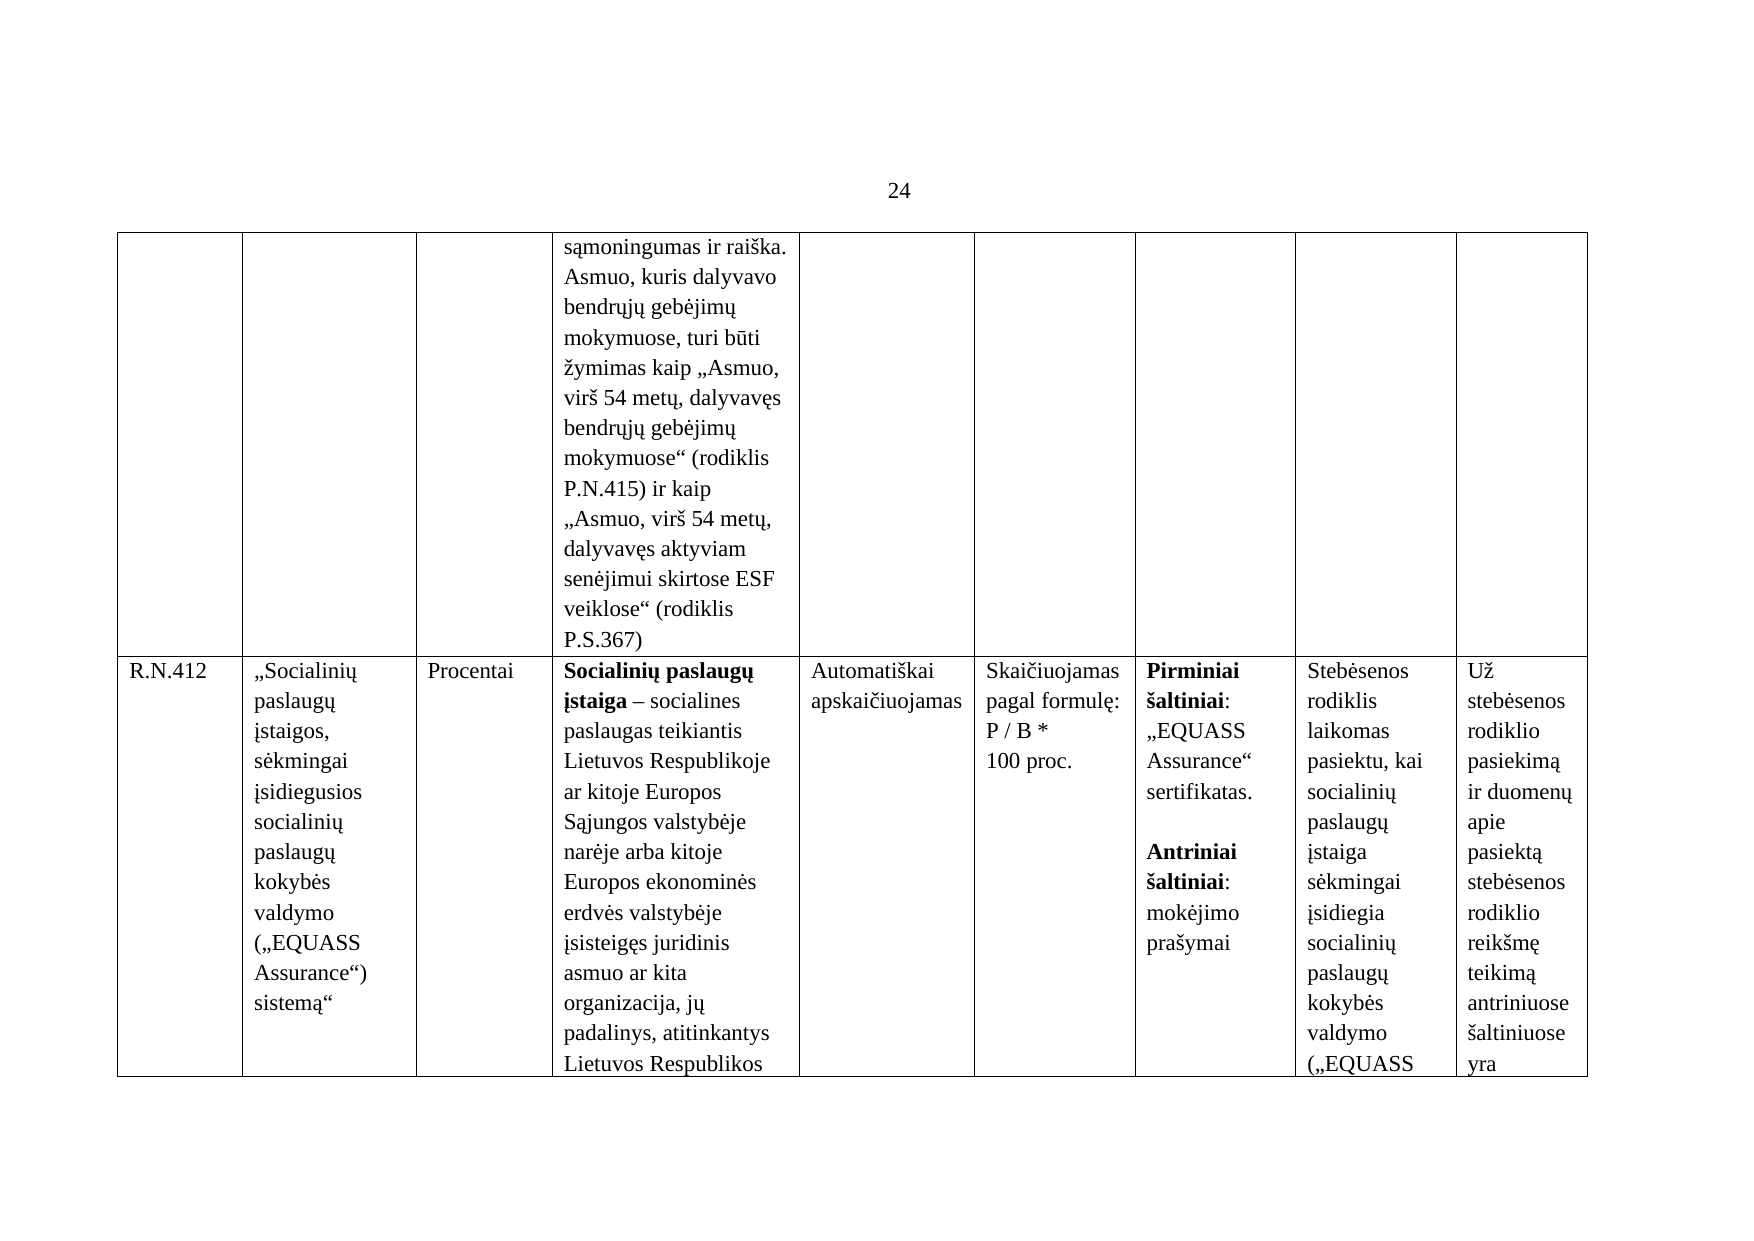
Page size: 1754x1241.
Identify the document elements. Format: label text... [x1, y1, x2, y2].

table_cell R.N.412 [118, 657, 242, 1076]
table_cell [800, 233, 974, 656]
table_cell Skaičiuojamas pagal formulę: P / B * 100 proc. [975, 657, 1135, 1076]
table_cell sąmoningumas ir raiška. Asmuo, kuris dalyvavo bendrųjų gebėjimų mokymuose, turi būti žymimas kaip „Asmuo, virš 54 metų, dalyvavęs bendrųjų gebėjimų mokymuose“ (rodiklis P.N.415) ir kaip „Asmuo, virš 54 metų, dalyvavęs aktyviam senėjimui skirtose ESF veiklose“ (rodiklis P.S.367) [553, 233, 799, 656]
table_cell Automatiškai apskaičiuojamas [800, 657, 974, 1076]
table_cell [118, 233, 242, 656]
table_cell Pirminiai šaltiniai: „EQUASS Assurance“ sertifikatas. Antriniai šaltiniai: mokėjimo prašymai [1136, 657, 1295, 1076]
table_cell [1136, 233, 1295, 656]
table_cell [113, 232, 117, 656]
table_cell [243, 233, 416, 656]
table_cell „Socialinių paslaugų įstaigos, sėkmingai įsidiegusios socialinių paslaugų kokybės valdymo („EQUASS Assurance“) sistemą“ [243, 657, 416, 1076]
table_cell Už stebėsenos rodiklio pasiekimą ir duomenų apie pasiektą stebėsenos rodiklio reikšmę teikimą antriniuose šaltiniuose yra [1457, 657, 1587, 1076]
table_cell Procentai [417, 657, 552, 1076]
table_cell Socialinių paslaugų įstaiga – socialines paslaugas teikiantis Lietuvos Respublikoje ar kitoje Europos Sąjungos valstybėje narėje arba kitoje Europos ekonominės erdvės valstybėje įsisteigęs juridinis asmuo ar kita organizacija, jų padalinys, atitinkantys Lietuvos Respublikos [553, 657, 799, 1076]
table_cell [1296, 233, 1456, 656]
table_cell [1457, 233, 1587, 656]
table_cell Stebėsenos rodiklis laikomas pasiektu, kai socialinių paslaugų įstaiga sėkmingai įsidiegia socialinių paslaugų kokybės valdymo („EQUASS [1296, 657, 1456, 1076]
table_cell [417, 233, 552, 656]
table_cell [975, 233, 1135, 656]
table_cell [113, 656, 117, 1076]
